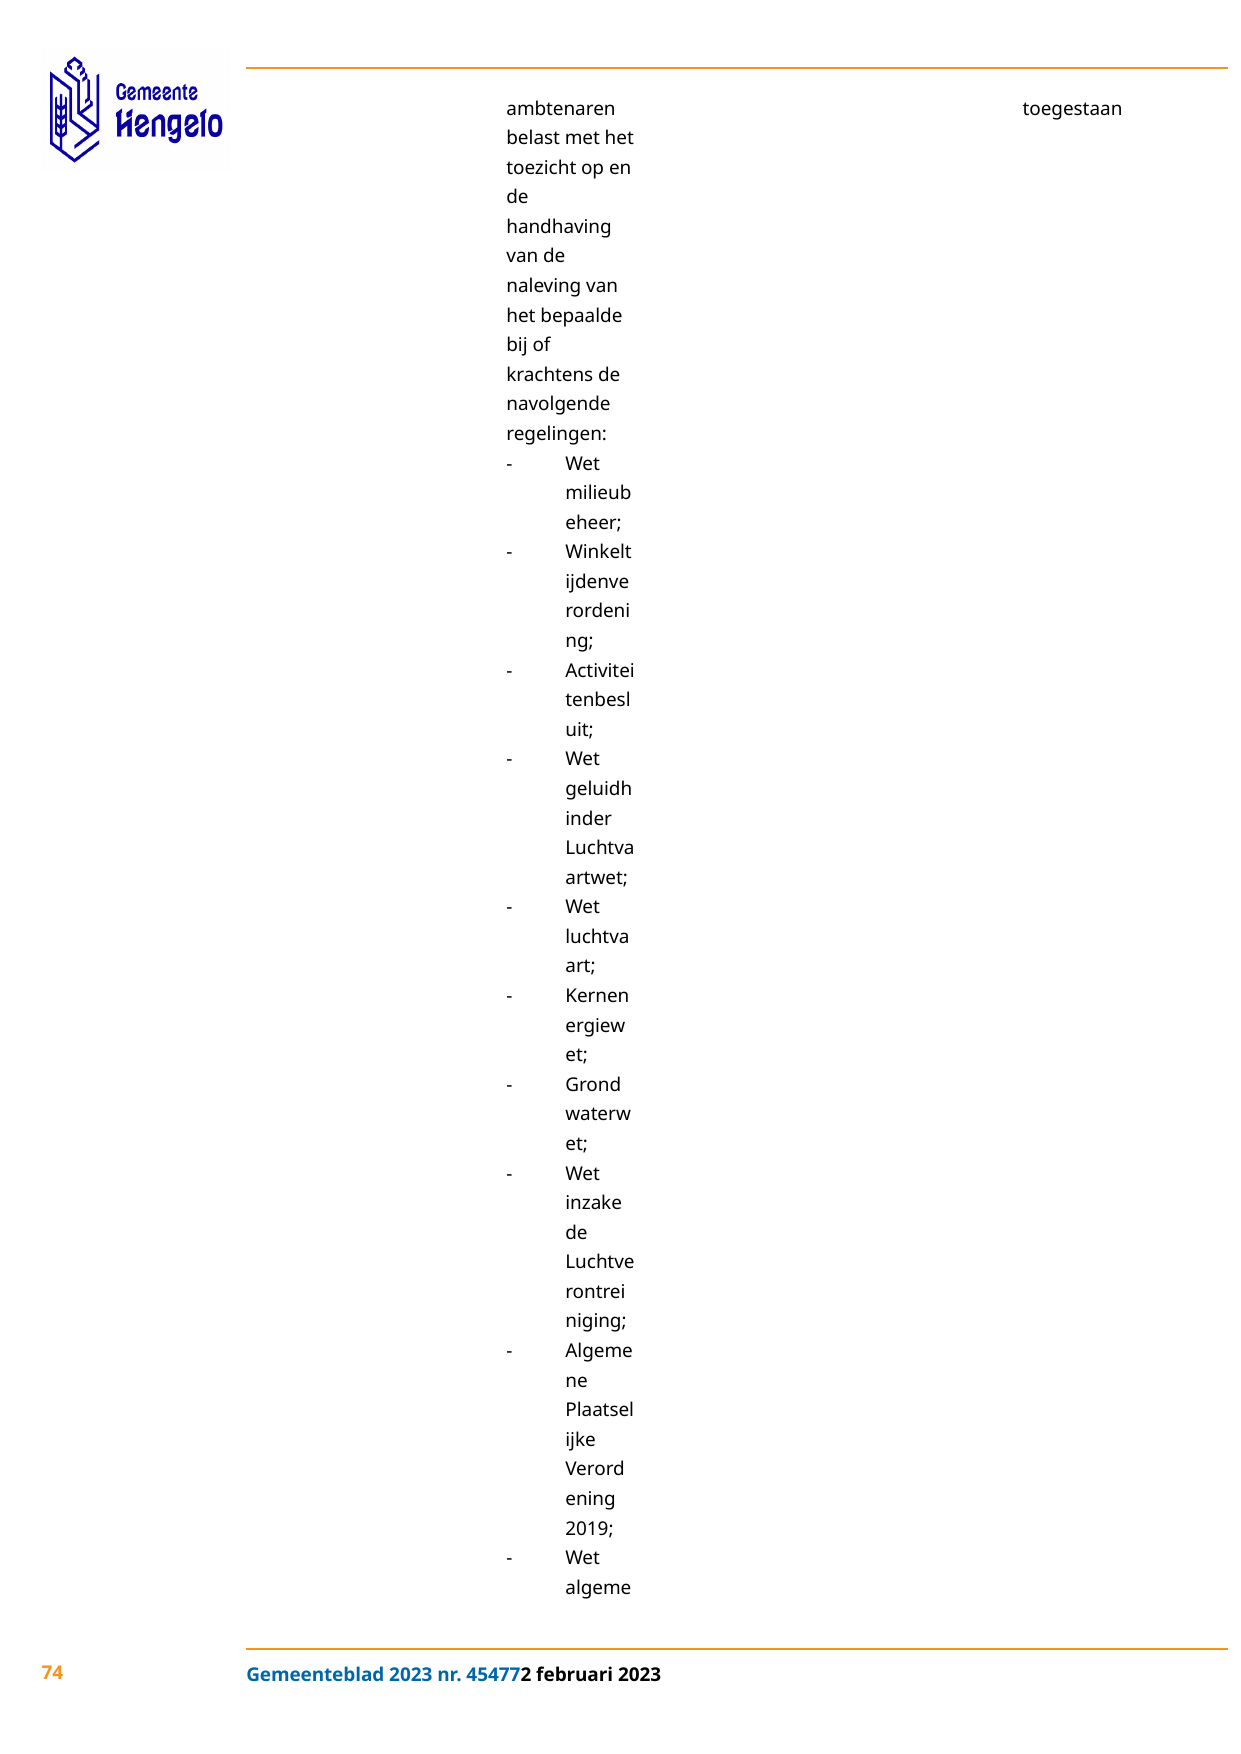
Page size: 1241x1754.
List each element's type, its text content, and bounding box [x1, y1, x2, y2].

table_cell ambtenaren belast met het toezicht op en de handhaving van de naleving van het bepaalde bij of krachtens de navolgende regelingen: Wet milieubeheer; Winkeltijdenverordening; Activiteitenbesluit; Wet geluidhinder Luchtvaartwet; Wet luchtvaart; Kernenergiewet; Grondwaterwet; Wet inzake de Luchtverontreiniging; Algemene Plaatselijke Verordening 2019; Wet algeme [506, 95, 635, 1600]
table_cell [764, 95, 893, 1600]
table_cell [894, 95, 1022, 1600]
picture [41, 47, 231, 172]
table_cell toegestaan [1023, 95, 1152, 1600]
table_cell [635, 95, 764, 1600]
table_cell [248, 95, 506, 1600]
